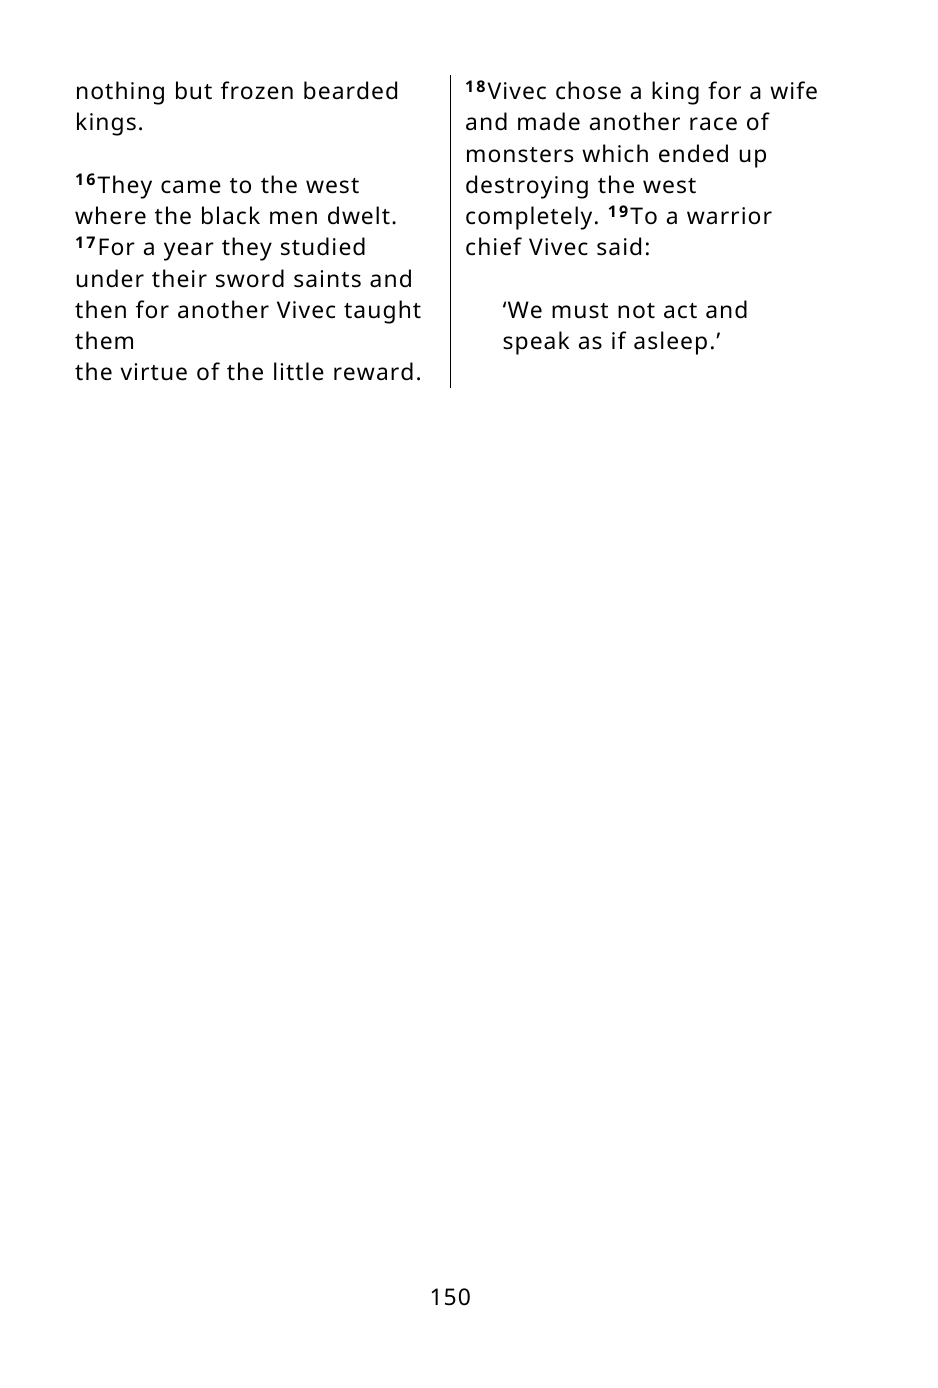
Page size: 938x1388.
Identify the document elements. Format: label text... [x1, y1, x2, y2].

text nothing but frozen bearded kings. [75, 75, 435, 137]
text 16They came to the west where the black men dwelt. 17For a year they studied under their sword saints and then for another Vivec taught them the virtue of the little reward. [75, 169, 435, 387]
text ‘We must not act and speak as if asleep.’ [502, 294, 806, 356]
text 18Vivec chose a king for a wife and made another race of monsters which ended up destroying the west completely. 19To a warrior chief Vivec said: [465, 75, 825, 262]
